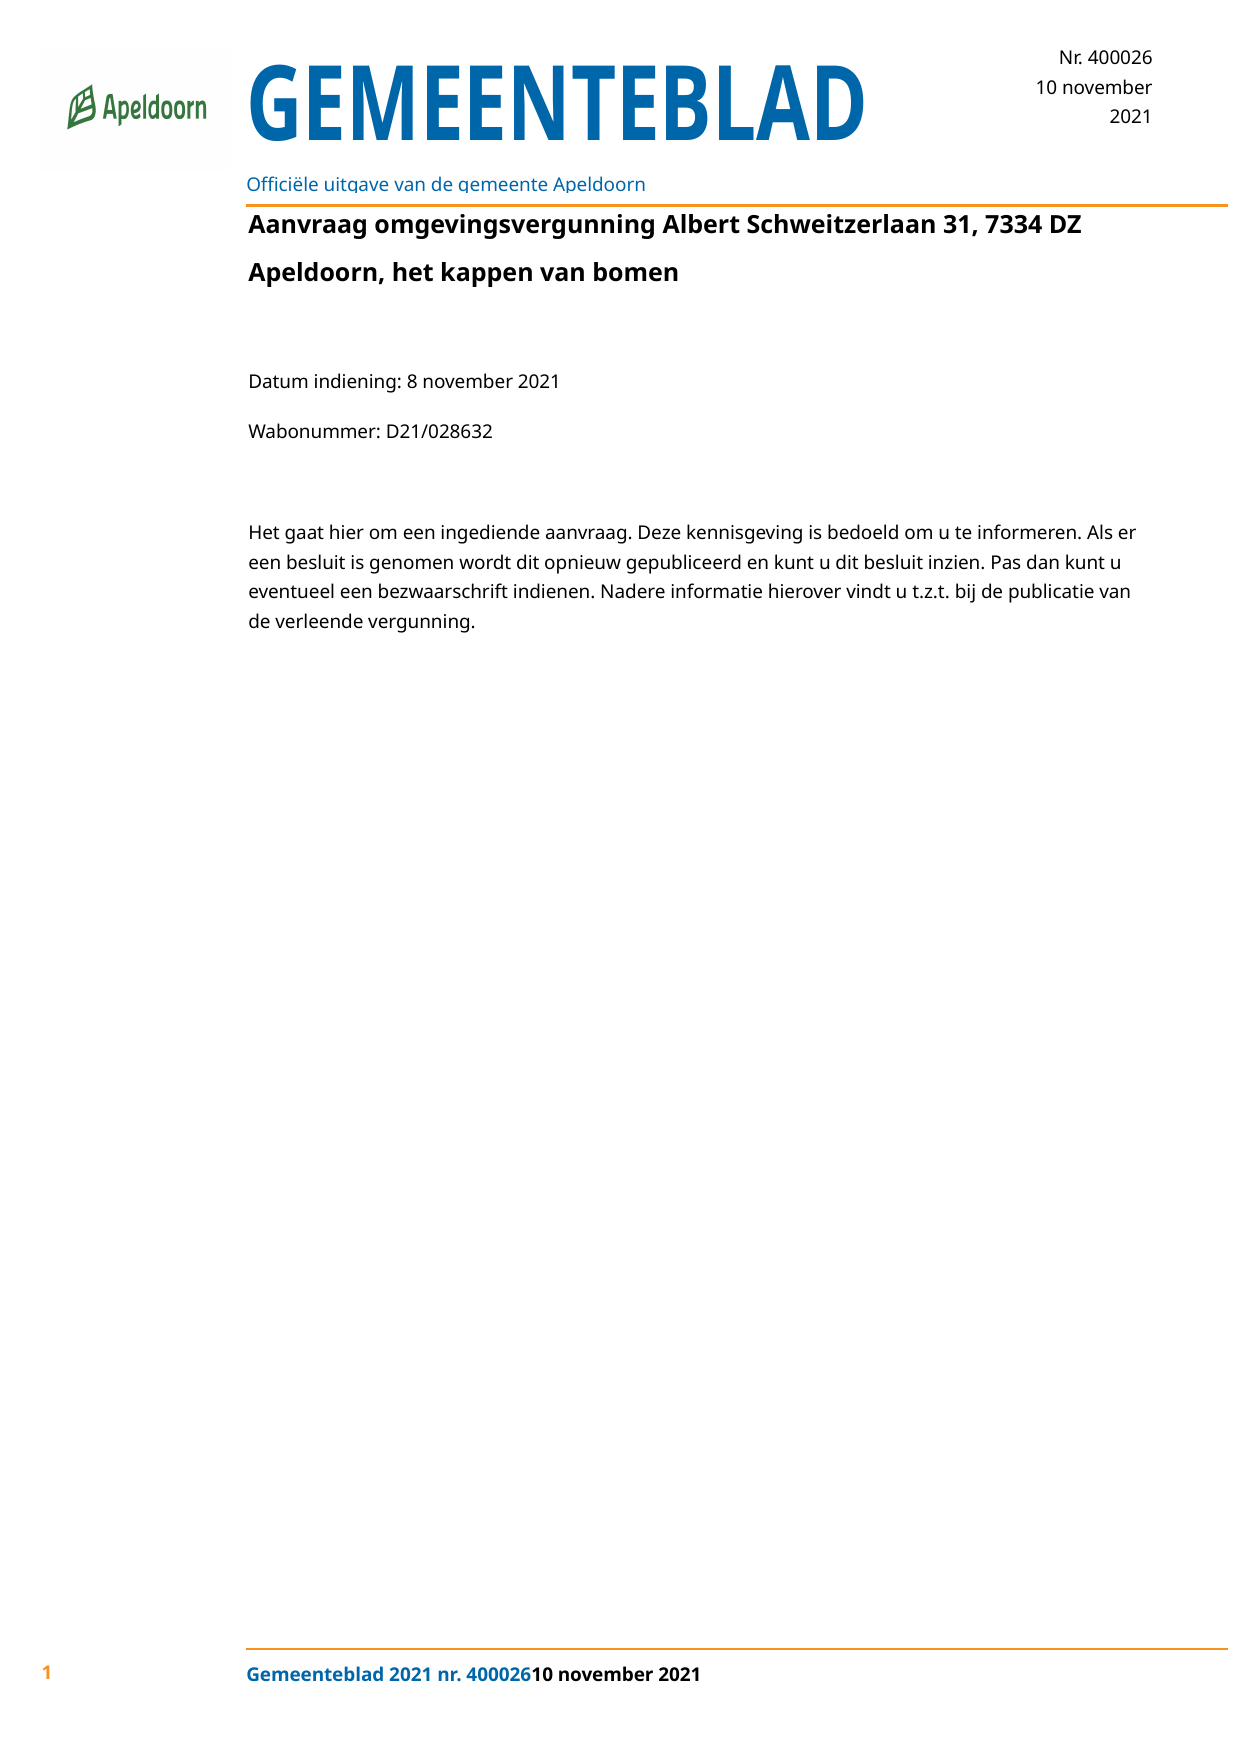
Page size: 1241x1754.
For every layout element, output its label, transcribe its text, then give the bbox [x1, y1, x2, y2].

text Het gaat hier om een ingediende aanvraag. Deze kennisgeving is bedoeld om u te informeren. Als er een besluit is genomen wordt dit opnieuw gepubliceerd en kunt u dit besluit inzien. Pas dan kunt u eventueel een bezwaarschrift indienen. Nadere informatie hierover vindt u t.z.t. bij de publicatie van de verleende vergunning. [248, 519, 1152, 634]
picture [41, 47, 231, 172]
text Datum indiening: 8 november 2021 [248, 368, 1152, 394]
text Aanvraag omgevingsvergunning Albert Schweitzerlaan 31, 7334 DZ Apeldoorn, het kappen van bomen [248, 207, 1152, 288]
text Wabonummer: D21/028632 [248, 419, 1152, 444]
